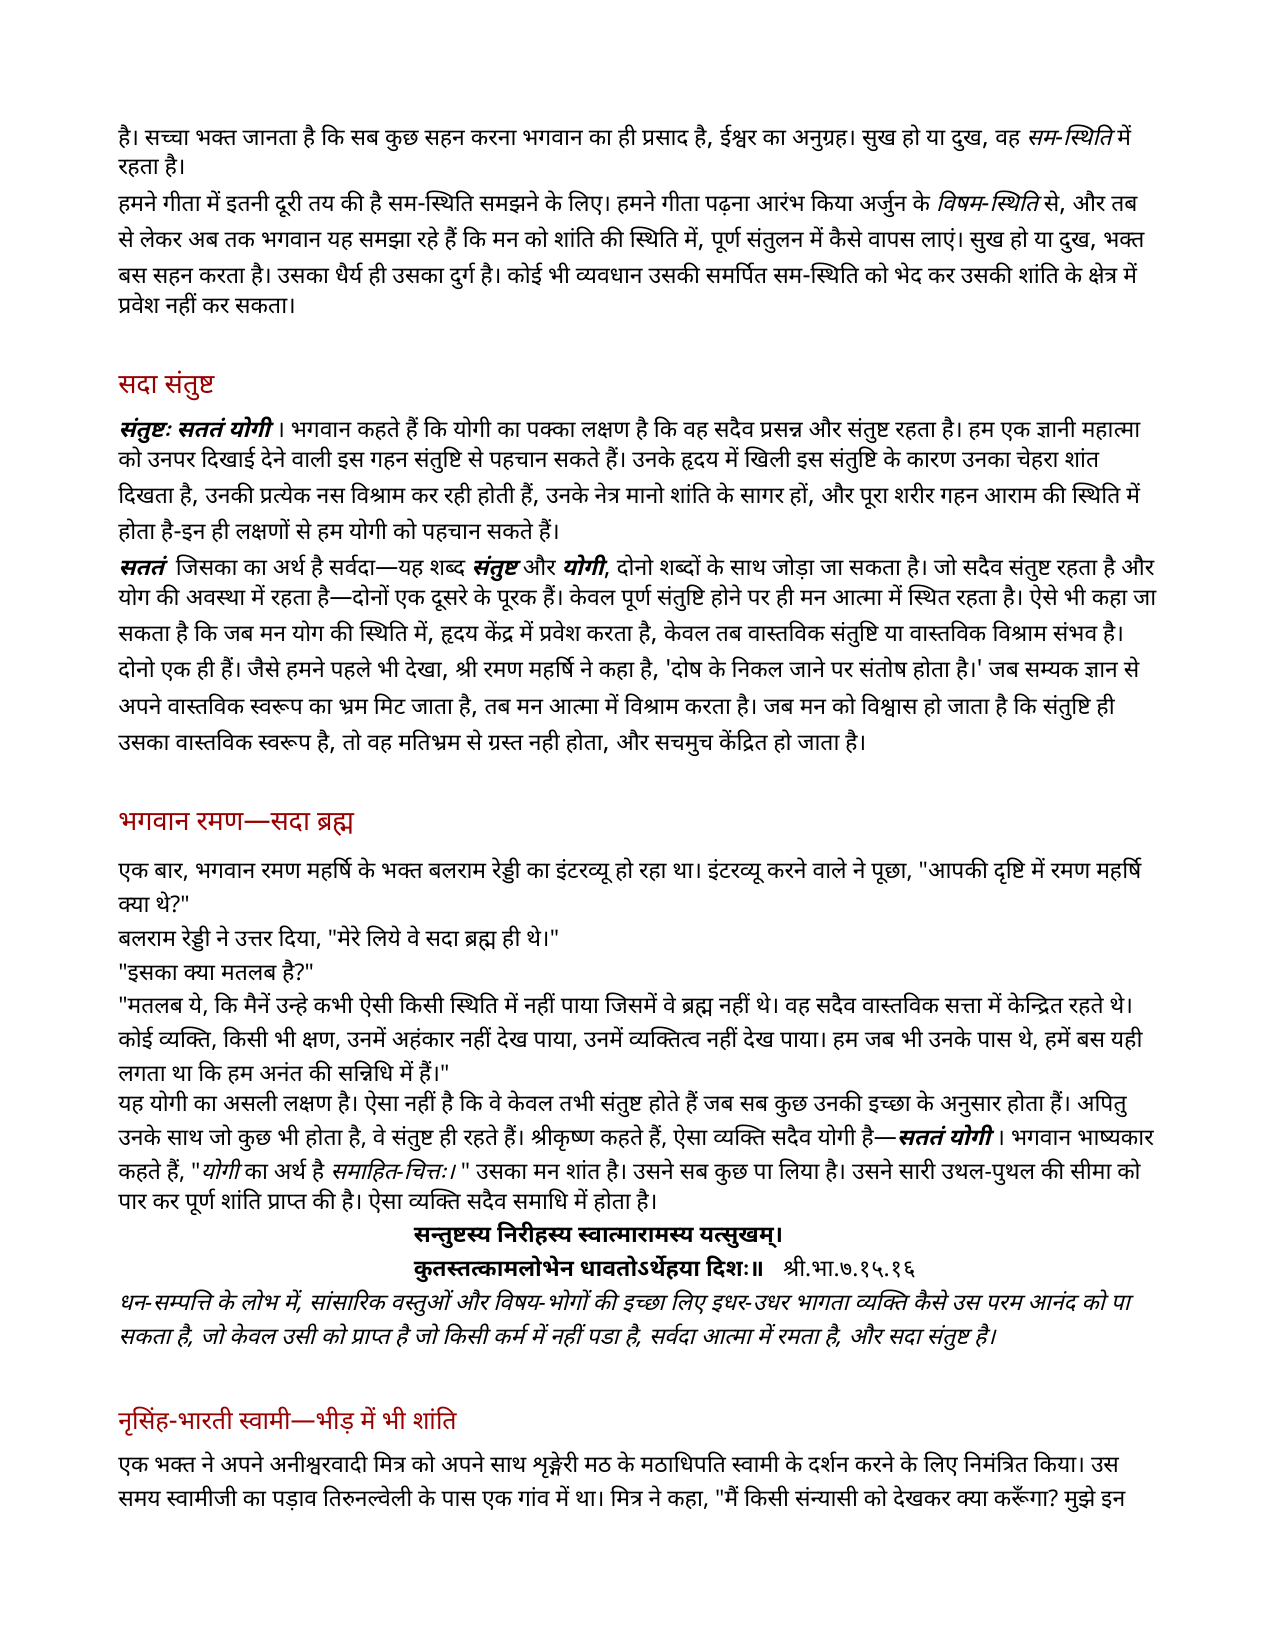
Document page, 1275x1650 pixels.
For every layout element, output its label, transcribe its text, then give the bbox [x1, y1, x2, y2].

text हमने गीता में इतनी दूरी तय की है सम-स्थिति समझने के लिए। हमने गीता पढ़ना आरंभ किया अर्जुन के विषम-स्थिति से, और तब से लेकर अब तक भगवान यह समझा रहे हैं कि मन को शांति की स्थिति में, पूर्ण संतुलन में कैसे वापस लाएं। सुख हो या दुख, भक्त बस सहन करता है। उसका धैर्य ही उसका दुर्ग है। कोई भी व्यवधान उसकी समर्पित सम-स्थिति को भेद कर उसकी शांति के क्षेत्र में प्रवेश नहीं कर सकता। [118, 184, 1157, 322]
text है। सच्चा भक्त जानता है कि सब कुछ सहन करना भगवान का ही प्रसाद है, ईश्वर का अनुग्रह। सुख हो या दुख, वह सम-स्थिति में रहता है। [118, 118, 1157, 184]
text संतुष्टः सततं योगी । भगवान कहते हैं कि योगी का पक्का लक्षण है कि वह सदैव प्रसन्न और संतुष्ट रहता है। हम एक ज्ञानी महात्मा को उनपर दिखाई देने वाली इस गहन संतुष्टि से पहचान सकते हैं। उनके हृदय में खिली इस संतुष्टि के कारण उनका चेहरा शांत दिखता है, उनकी प्रत्येक नस विश्राम कर रही होती हैं, उनके नेत्र मानो शांति के सागर हों, और पूरा शरीर गहन आराम की स्थिति में होता है-इन ही लक्षणों से हम योगी‌ को पहचान सकते हैं। [118, 417, 1157, 549]
text बलराम रेड्डी ने उत्तर दिया, "मेरे लिये वे सदा ब्रह्म ही थे।" [118, 922, 1157, 956]
subtitle नृसिंह-भारती स्वामी—भीड़ में भी शांति [118, 1400, 1157, 1439]
text सन्तुष्टस्य निरीहस्य स्वात्मारामस्य यत्सुखम्। [118, 1218, 1157, 1252]
text "मतलब ये, कि मैनें उन्हे कभी ऐसी किसी स्थिति में नहीं पाया जिसमें वे ब्रह्म नहीं थे। वह सदैव वास्तविक सत्ता में केन्द्रित रहते थे। कोई व्यक्ति, किसी भी क्षण, उनमें अहंकार नहीं देख पाया, उनमें व्यक्तित्व नहीं देख पाया। हम जब भी उनके पास थे, हमें बस यही लगता था कि हम अनंत की सन्निधि में हैं।" [118, 989, 1157, 1091]
text धन-सम्पत्ति के लोभ में, सांसारिक वस्तुओं और विषय-भोगों की इच्छा लिए इधर-उधर भागता व्यक्ति कैसे उस परम आनंद को पा सकता है, जो केवल उसी को प्राप्त है जो किसी कर्म में नहीं पडा है, सर्वदा आत्मा में रमता है, और सदा संतुष्ट है। [118, 1286, 1157, 1354]
text एक बार, भगवान रमण महर्षि के भक्त बलराम रेड्डी का इंटरव्यू हो रहा था। इंटरव्यू करने वाले ने पूछा, "आपकी दृष्टि में रमण महर्षि क्या थे?" [118, 854, 1157, 922]
subtitle सदा संतुष्ट [118, 369, 1157, 404]
text सततं जिसका का अर्थ है सर्वदा—यह शब्द संतुष्ट और योगी, दोनो शब्दों के साथ जोड़ा जा सकता है। जो सदैव संतुष्ट रहता है और योग की अवस्था में रहता है—दोनों एक दूसरे के पूरक हैं। केवल पूर्ण संतुष्टि होने पर ही मन आत्मा में स्थित रहता है। ऐसे भी कहा जा सकता है कि जब मन योग की स्थिति में, हृदय केंद्र में प्रवेश करता है, केवल तब वास्तविक संतुष्टि या वास्तविक विश्राम संभव है। दोनो एक ही हैं। जैसे हमने पहले भी देखा, श्री रमण महर्षि ने कहा है, 'दोष के निकल जाने पर संतोष होता है।' जब सम्यक ज्ञान से अपने वास्तविक स्वरूप का भ्रम मिट जाता है, तब मन आत्मा में विश्राम करता है। जब मन को विश्वास हो जाता है कि संतुष्टि ही उसका वास्तविक स्वरूप है, तो वह मतिभ्रम से ग्रस्त नही होता, और सचमुच केंद्रित हो जाता है। [118, 549, 1157, 759]
subtitle भगवान रमण—सदा ब्रह्म [118, 806, 1157, 841]
text कुतस्तत्कामलोभेन धावतोऽर्थेहया दिशः॥ श्री.भा.७.१५.१६ [118, 1252, 1157, 1286]
text एक भक्त ने अपने अनीश्वरवादी मित्र को अपने साथ शृङ्गेरी मठ के मठाधिपति स्वामी के दर्शन करने के लिए निमंत्रित किया। उस समय स्वामीजी का पड़ाव तिरुनल्वेली के पास एक गांव में था। मित्र ने कहा, "मैं किसी संन्यासी को देखकर क्या करूँगा? मुझे इन [118, 1452, 1157, 1516]
text "इसका क्या मतलब है?" [118, 956, 1157, 989]
text यह योगी का असली लक्षण है। ऐसा नहीं है कि वे केवल तभी संतुष्ट होते हैं जब सब कुछ उनकी इच्छा के अनुसार होता हैं। अपितु उनके साथ जो कुछ भी होता है, वे संतुष्ट ही रहते हैं। श्रीकृष्ण कहते हैं, ऐसा व्यक्ति सदैव योगी है—सततं योगी । भगवान भाष्यकार कहते हैं, "योगी का अर्थ है समाहित-चित्तः। " उसका मन शांत है। उसने सब कुछ पा लिया है। उसने सारी उथल-पुथल की सीमा को पार कर पूर्ण शांति प्राप्त की है। ऐसा व्यक्ति सदैव समाधि में होता है। [118, 1091, 1157, 1218]
